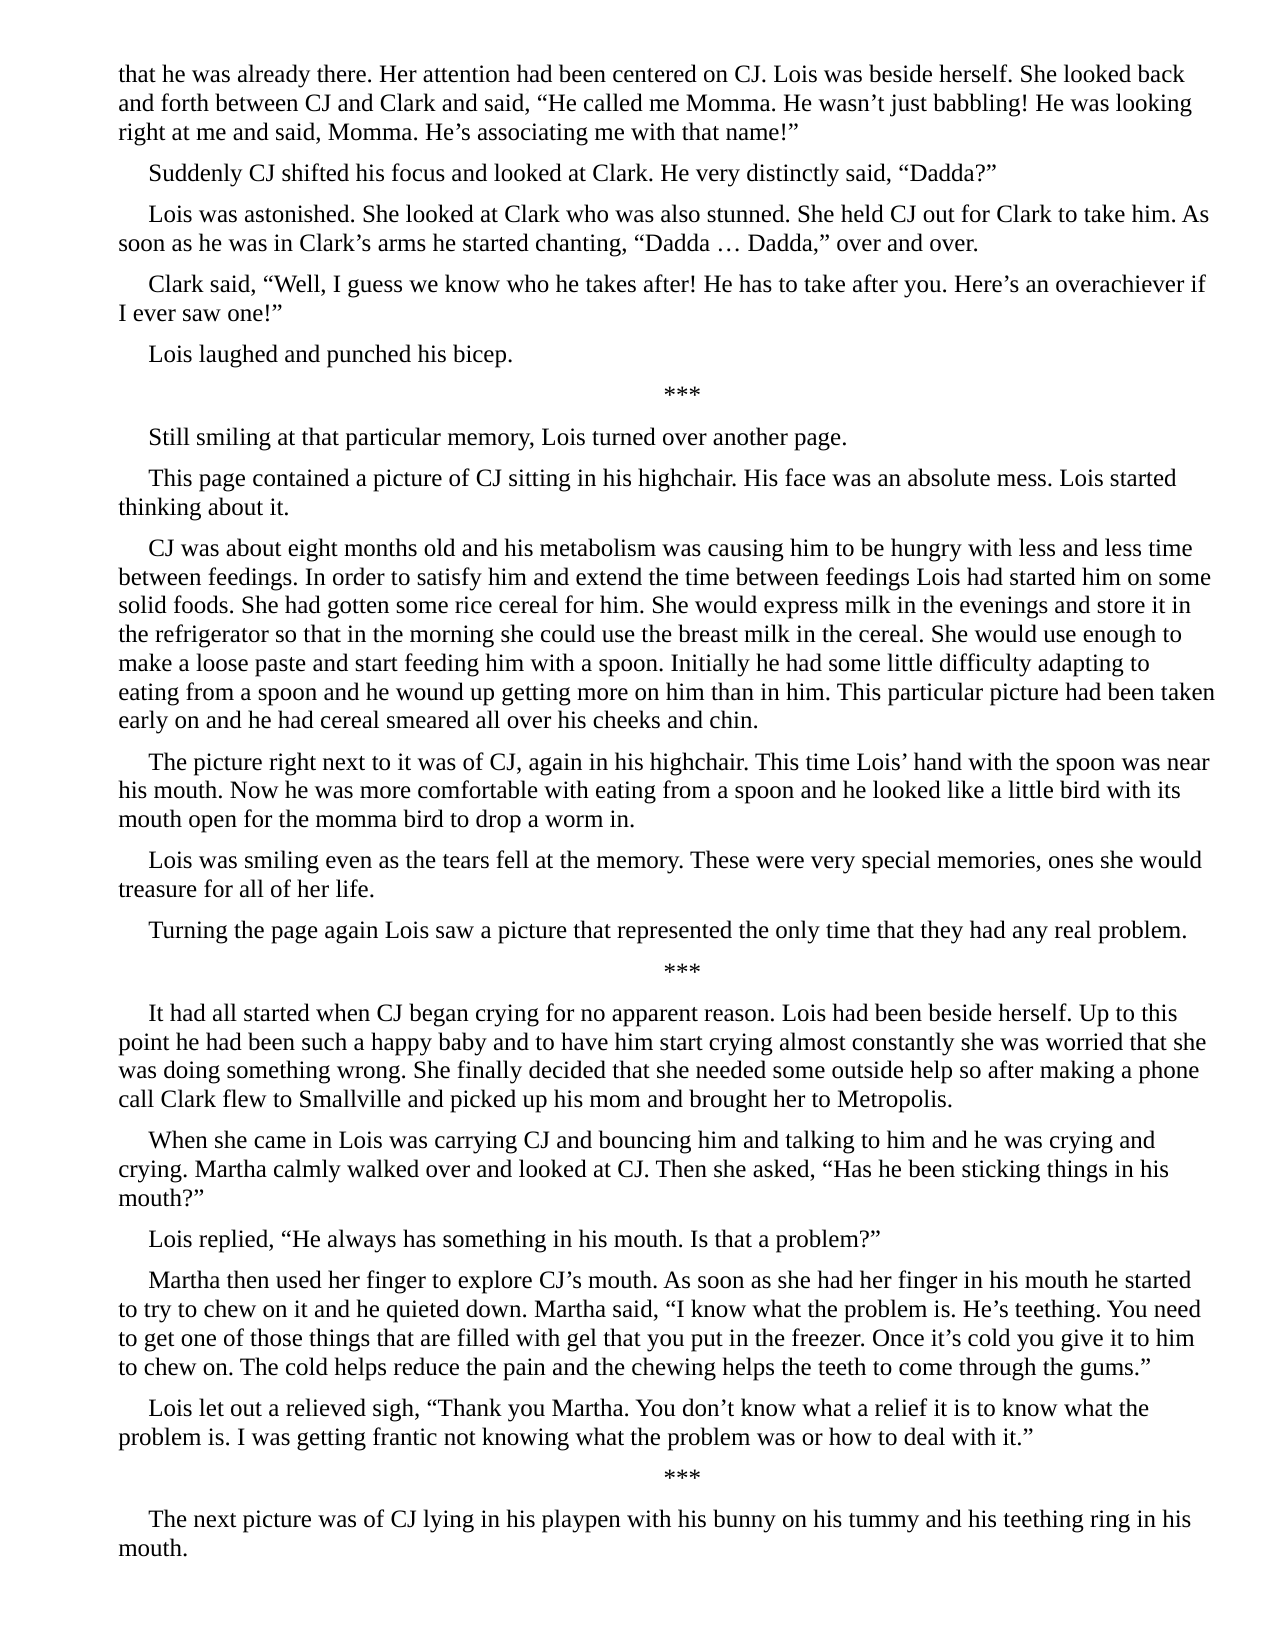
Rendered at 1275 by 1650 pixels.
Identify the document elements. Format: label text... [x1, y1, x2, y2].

text Clark said, “Well, I guess we know who he takes after! He has to take after you. Here’s an overachiever if I ever saw one!” [118, 269, 1216, 327]
text This page contained a picture of CJ sitting in his highchair. His face was an absolute mess. Lois started thinking about it. [118, 463, 1216, 520]
text The next picture was of CJ lying in his playpen with his bunny on his tummy and his teething ring in his mouth. [118, 1504, 1216, 1562]
text Still smiling at that particular memory, Lois turned over another page. [118, 422, 1216, 450]
text Lois was smiling even as the tears fell at the memory. These were very special memories, ones she would treasure for all of her life. [118, 845, 1216, 903]
text When she came in Lois was carrying CJ and bouncing him and talking to him and he was crying and crying. Martha calmly walked over and looked at CJ. Then she asked, “Has he been sticking things in his mouth?” [118, 1125, 1216, 1212]
text *** [118, 1463, 1216, 1492]
text Lois replied, “He always has something in his mouth. Is that a problem?” [118, 1224, 1216, 1253]
text *** [118, 957, 1216, 985]
text Martha then used her finger to explore CJ’s mouth. As soon as she had her finger in his mouth he started to try to chew on it and he quieted down. Martha said, “I know what the problem is. He’s teething. You need to get one of those things that are filled with gel that you put in the freezer. Once it’s cold you give it to him to chew on. The cold helps reduce the pain and the chewing helps the teeth to come through the gums.” [118, 1265, 1216, 1380]
text Turning the page again Lois saw a picture that represented the only time that they had any real problem. [118, 915, 1216, 944]
text Lois was astonished. She looked at Clark who was also stunned. She held CJ out for Clark to take him. As soon as he was in Clark’s arms he started chanting, “Dadda … Dadda,” over and over. [118, 199, 1216, 257]
text The picture right next to it was of CJ, again in his highchair. This time Lois’ hand with the spoon was near his mouth. Now he was more comfortable with eating from a spoon and he looked like a little bird with its mouth open for the momma bird to drop a worm in. [118, 747, 1216, 833]
text CJ was about eight months old and his metabolism was causing him to be hungry with less and less time between feedings. In order to satisfy him and extend the time between feedings Lois had started him on some solid foods. She had gotten some rice cereal for him. She would express milk in the evenings and store it in the refrigerator so that in the morning she could use the breast milk in the cereal. She would use enough to make a loose paste and start feeding him with a spoon. Initially he had some little difficulty adapting to eating from a spoon and he wound up getting more on him than in him. This particular picture had been taken early on and he had cereal smeared all over his cheeks and chin. [118, 533, 1216, 734]
text Lois laughed and punched his bicep. [118, 339, 1216, 368]
text that he was already there. Her attention had been centered on CJ. Lois was beside herself. She looked back and forth between CJ and Clark and said, “He called me Momma. He wasn’t just babbling! He was looking right at me and said, Momma. He’s associating me with that name!” [118, 59, 1216, 145]
text It had all started when CJ began crying for no apparent reason. Lois had been beside herself. Up to this point he had been such a happy baby and to have him start crying almost constantly she was worried that she was doing something wrong. She finally decided that she needed some outside help so after making a phone call Clark flew to Smallville and picked up his mom and brought her to Metropolis. [118, 998, 1216, 1113]
text Lois let out a relieved sigh, “Thank you Martha. You don’t know what a relief it is to know what the problem is. I was getting frantic not knowing what the problem was or how to deal with it.” [118, 1393, 1216, 1450]
text *** [118, 380, 1216, 409]
text Suddenly CJ shifted his focus and looked at Clark. He very distinctly said, “Dadda?” [118, 158, 1216, 187]
